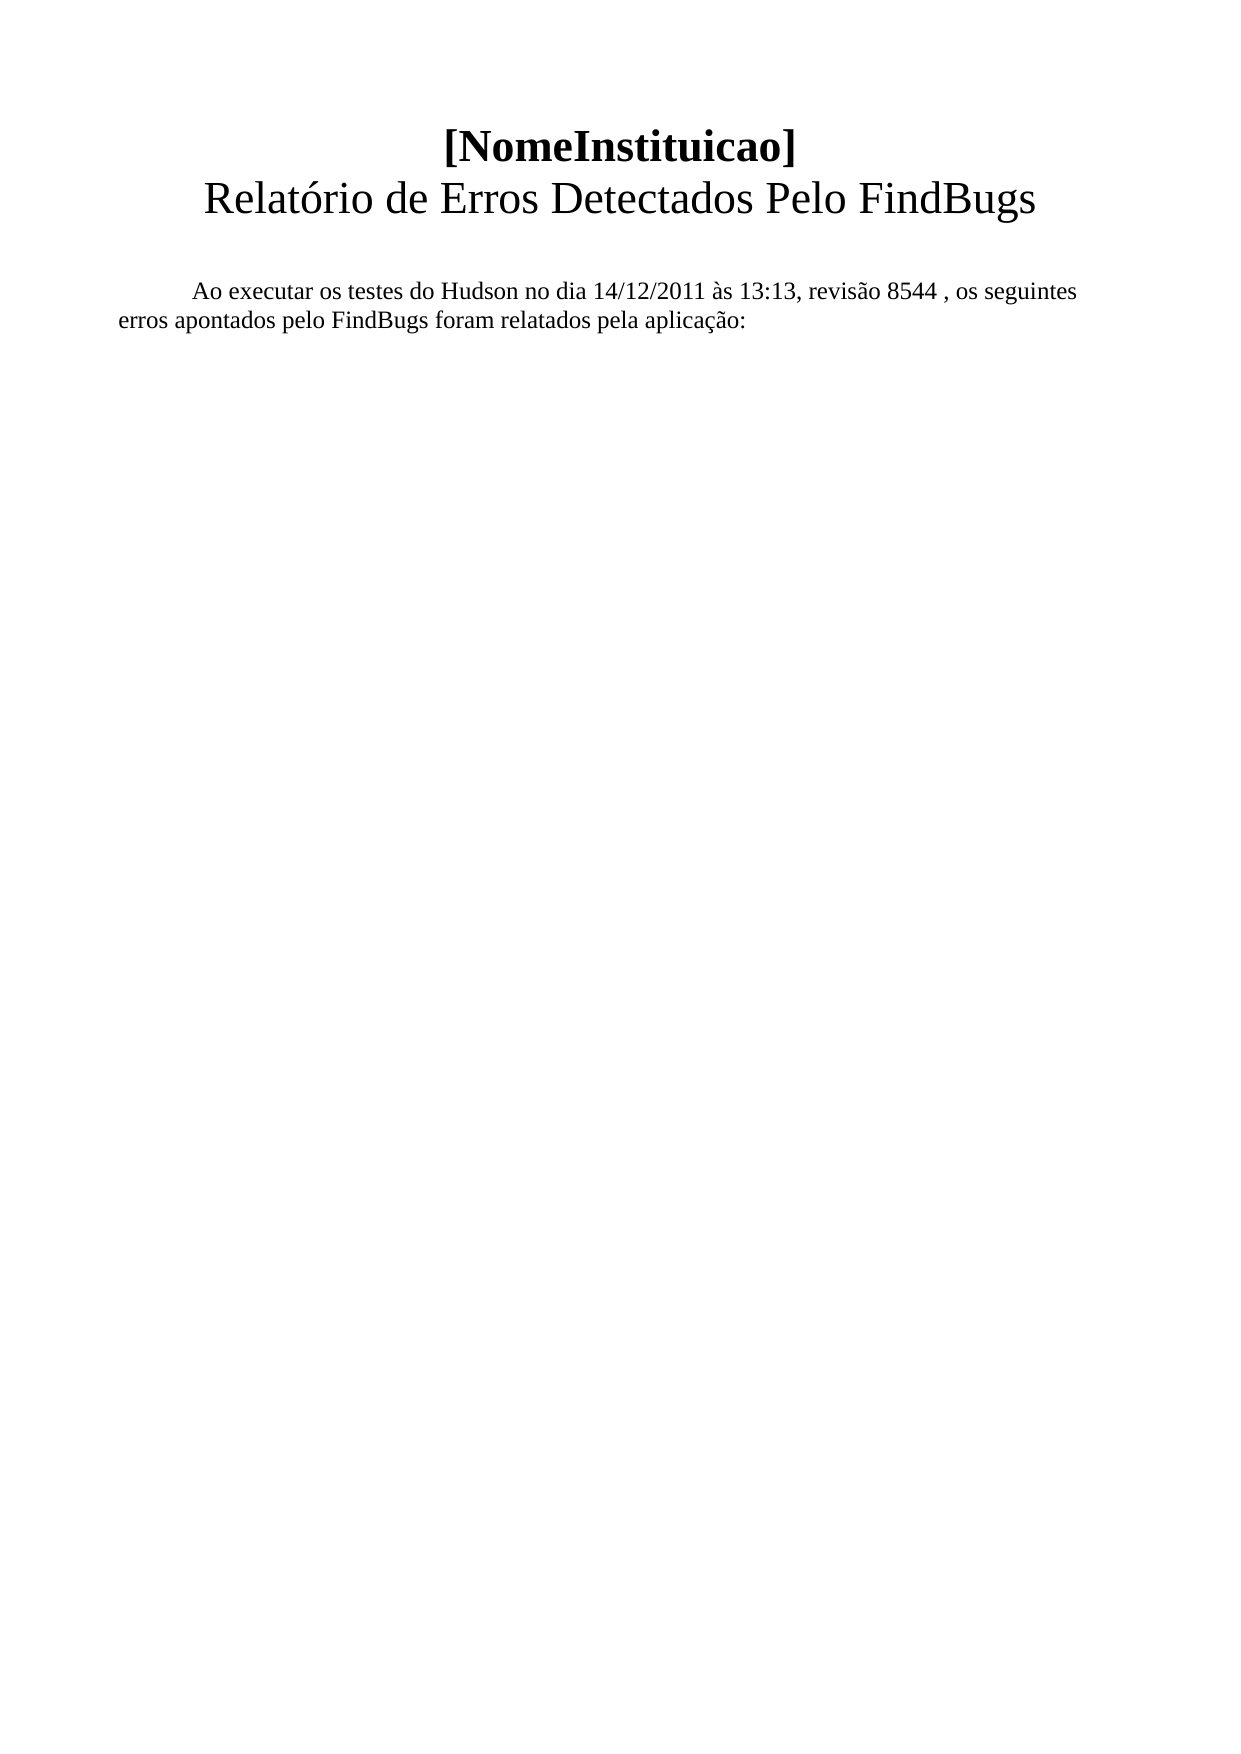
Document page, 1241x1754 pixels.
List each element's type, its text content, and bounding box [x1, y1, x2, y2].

text Ao executar os testes do Hudson no dia 14/12/2011 às 13:13, revisão 8544 , os seguintes erros apontados pelo FindBugs foram relatados pela aplicação: [118, 276, 1122, 334]
text [NomeInstituicao] [118, 118, 1122, 171]
text Relatório de Erros Detectados Pelo FindBugs [118, 171, 1122, 223]
